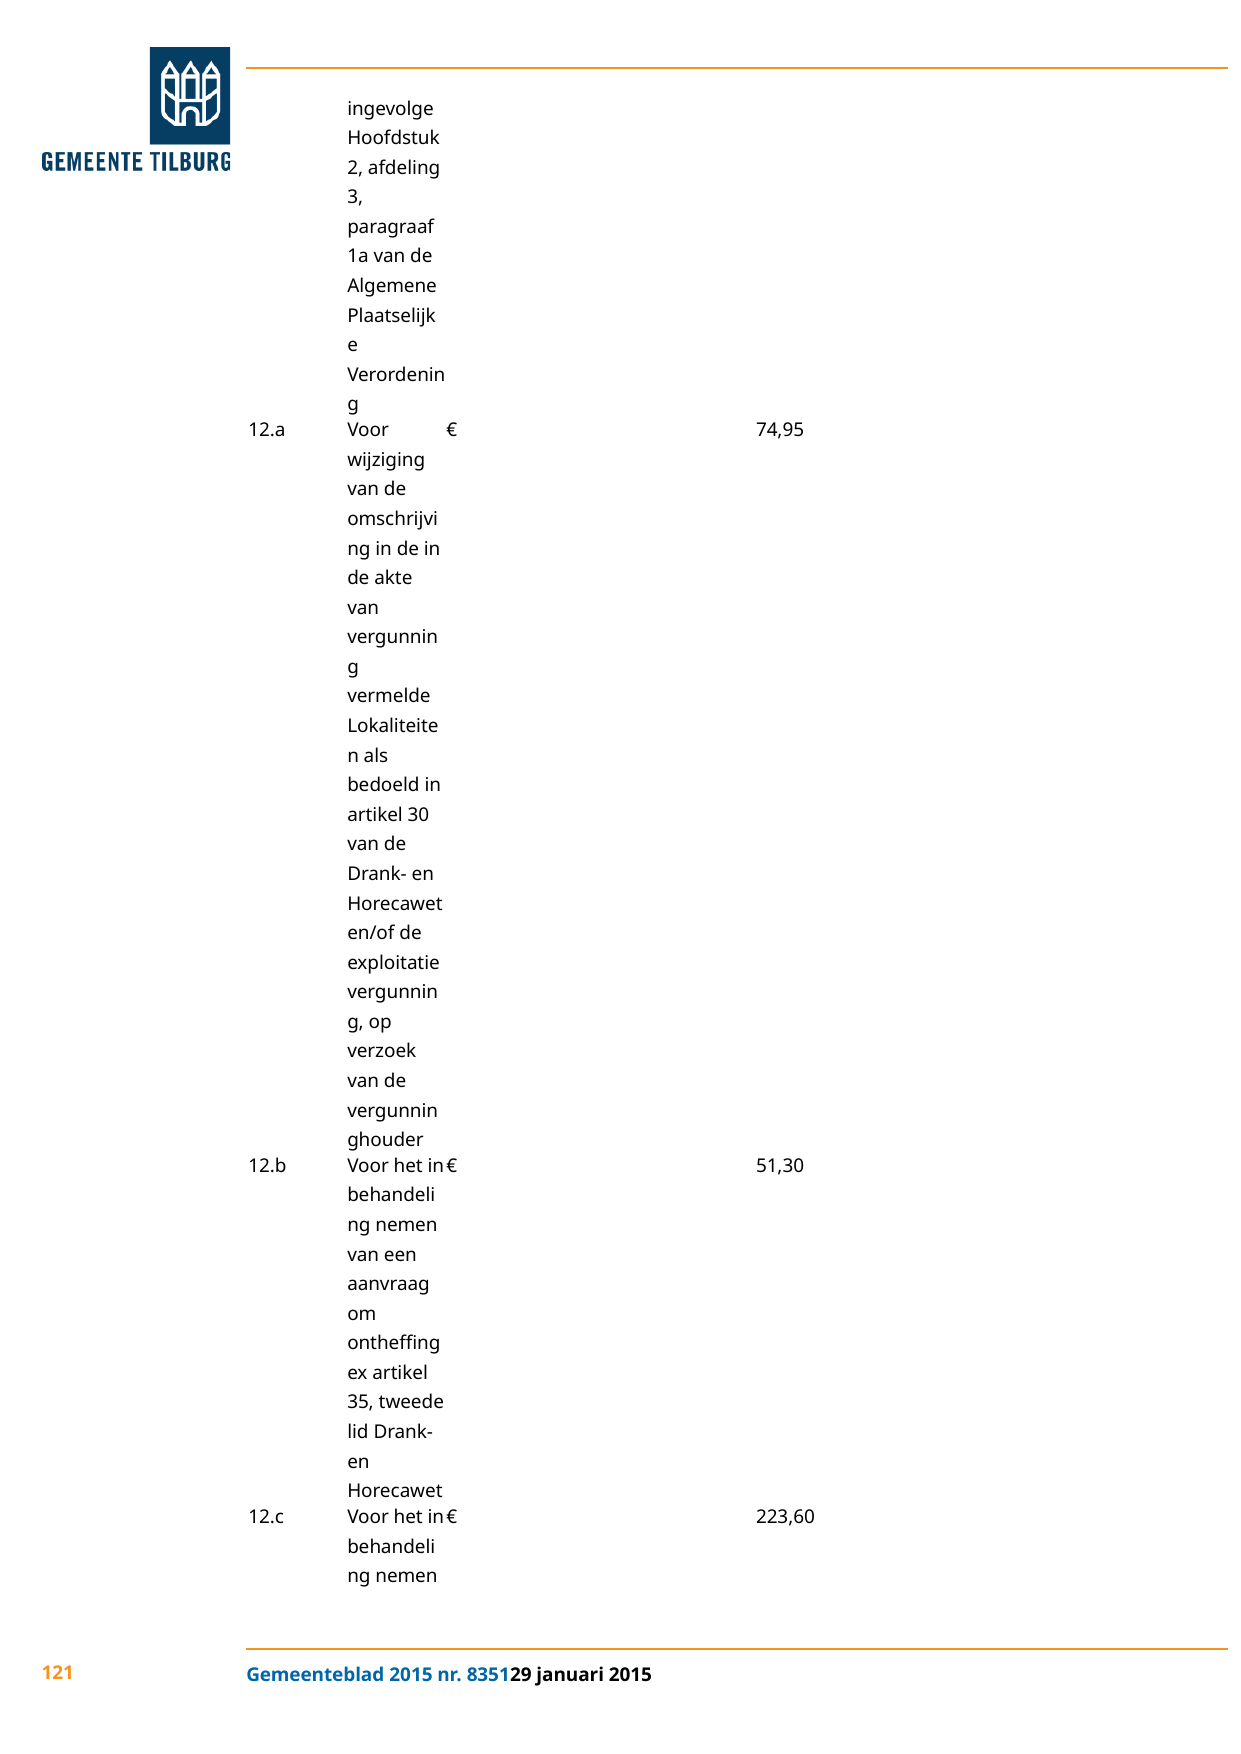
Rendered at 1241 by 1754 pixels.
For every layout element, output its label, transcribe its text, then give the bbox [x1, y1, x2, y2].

picture [41, 47, 231, 172]
table_cell Voor het in behandeling nemen [347, 1503, 446, 1588]
table_cell Voor wijziging van de omschrijving in de in de akte van vergunning vermelde Lokaliteiten als bedoeld in artikel 30 van de Drank- en Horecawet en/of de exploitatievergunning, op verzoek van de vergunninghouder [347, 416, 446, 1152]
table_cell [248, 95, 347, 416]
table_cell Voor het in behandeling nemen van een aanvraag om ontheffing ex artikel 35, tweede lid Drank- en Horecawet [347, 1152, 446, 1503]
table_cell 51,30 [756, 1152, 855, 1503]
table_cell € [446, 1152, 756, 1503]
table_cell 223,60 [756, 1503, 855, 1588]
table_cell 12.c [248, 1503, 347, 1588]
table_cell 12.b [248, 1152, 347, 1503]
table_cell ingevolge Hoofdstuk 2, afdeling 3, paragraaf 1a van de Algemene Plaatselijke Verordening [347, 95, 446, 416]
table_cell 74,95 [756, 416, 855, 1152]
table_cell 12.a [248, 416, 347, 1152]
table_cell € [446, 1503, 756, 1588]
table_cell € [446, 416, 756, 1152]
table_cell [756, 95, 855, 416]
table_cell [446, 95, 756, 416]
